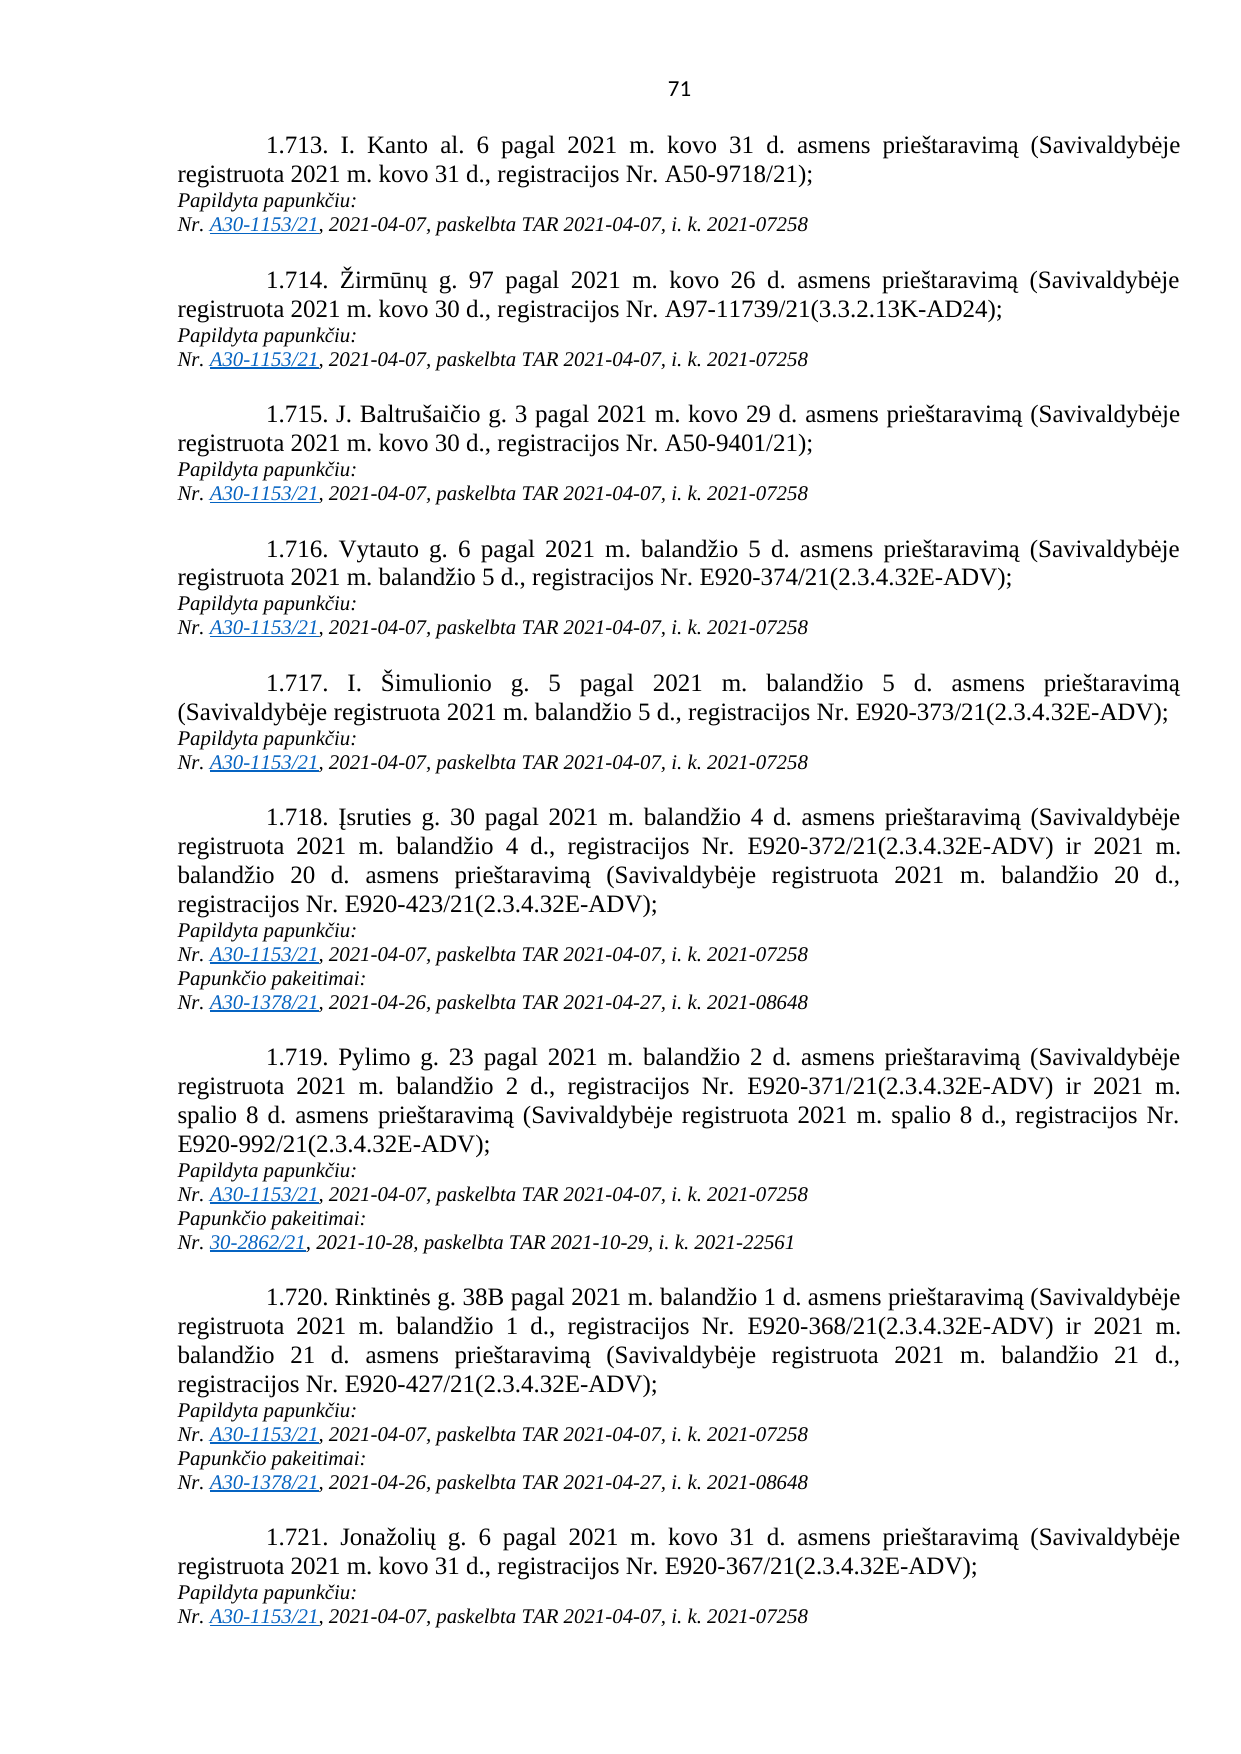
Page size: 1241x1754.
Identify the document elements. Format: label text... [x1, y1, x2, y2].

text Papildyta papunkčiu: [177, 1580, 1181, 1604]
text Nr. A30-1378/21, 2021-04-26, paskelbta TAR 2021-04-27, i. k. 2021-08648 [177, 990, 1181, 1014]
text 1.715. J. Baltrušaičio g. 3 pagal 2021 m. kovo 29 d. asmens prieštaravimą (Savivaldybėje registruota 2021 m. kovo 30 d., registracijos Nr. A50-9401/21); [177, 399, 1181, 457]
text Nr. 30-2862/21, 2021-10-28, paskelbta TAR 2021-10-29, i. k. 2021-22561 [177, 1230, 1181, 1254]
text Nr. A30-1153/21, 2021-04-07, paskelbta TAR 2021-04-07, i. k. 2021-07258 [177, 615, 1181, 639]
text 1.714. Žirmūnų g. 97 pagal 2021 m. kovo 26 d. asmens prieštaravimą (Savivaldybėje registruota 2021 m. kovo 30 d., registracijos Nr. A97-11739/21(3.3.2.13K-AD24); [177, 265, 1181, 322]
text 1.721. Jonažolių g. 6 pagal 2021 m. kovo 31 d. asmens prieštaravimą (Savivaldybėje registruota 2021 m. kovo 31 d., registracijos Nr. E920-367/21(2.3.4.32E-ADV); [177, 1522, 1181, 1580]
text 1.719. Pylimo g. 23 pagal 2021 m. balandžio 2 d. asmens prieštaravimą (Savivaldybėje registruota 2021 m. balandžio 2 d., registracijos Nr. E920-371/21(2.3.4.32E-ADV) ir 2021 m. spalio 8 d. asmens prieštaravimą (Savivaldybėje registruota 2021 m. spalio 8 d., registracijos Nr. E920-992/21(2.3.4.32E-ADV); [177, 1042, 1181, 1157]
text Papildyta papunkčiu: [177, 1157, 1181, 1182]
text 1.713. I. Kanto al. 6 pagal 2021 m. kovo 31 d. asmens prieštaravimą (Savivaldybėje registruota 2021 m. kovo 31 d., registracijos Nr. A50-9718/21); [177, 131, 1181, 188]
text Nr. A30-1153/21, 2021-04-07, paskelbta TAR 2021-04-07, i. k. 2021-07258 [177, 1422, 1181, 1446]
text Nr. A30-1378/21, 2021-04-26, paskelbta TAR 2021-04-27, i. k. 2021-08648 [177, 1470, 1181, 1494]
text Nr. A30-1153/21, 2021-04-07, paskelbta TAR 2021-04-07, i. k. 2021-07258 [177, 347, 1181, 371]
text Nr. A30-1153/21, 2021-04-07, paskelbta TAR 2021-04-07, i. k. 2021-07258 [177, 750, 1181, 774]
text Nr. A30-1153/21, 2021-04-07, paskelbta TAR 2021-04-07, i. k. 2021-07258 [177, 212, 1181, 236]
text Papildyta papunkčiu: [177, 591, 1181, 615]
text 1.718. Įsruties g. 30 pagal 2021 m. balandžio 4 d. asmens prieštaravimą (Savivaldybėje registruota 2021 m. balandžio 4 d., registracijos Nr. E920-372/21(2.3.4.32E-ADV) ir 2021 m. balandžio 20 d. asmens prieštaravimą (Savivaldybėje registruota 2021 m. balandžio 20 d., registracijos Nr. E920-423/21(2.3.4.32E-ADV); [177, 802, 1181, 917]
text Papildyta papunkčiu: [177, 917, 1181, 942]
text Papildyta papunkčiu: [177, 188, 1181, 212]
text Nr. A30-1153/21, 2021-04-07, paskelbta TAR 2021-04-07, i. k. 2021-07258 [177, 1604, 1181, 1628]
text Nr. A30-1153/21, 2021-04-07, paskelbta TAR 2021-04-07, i. k. 2021-07258 [177, 1182, 1181, 1206]
text Papildyta papunkčiu: [177, 726, 1181, 750]
text Papildyta papunkčiu: [177, 1397, 1181, 1422]
text Papildyta papunkčiu: [177, 322, 1181, 347]
text Papildyta papunkčiu: [177, 457, 1181, 481]
text 1.717. I. Šimulionio g. 5 pagal 2021 m. balandžio 5 d. asmens prieštaravimą (Savivaldybėje registruota 2021 m. balandžio 5 d., registracijos Nr. E920-373/21(2.3.4.32E-ADV); [177, 668, 1181, 726]
text Nr. A30-1153/21, 2021-04-07, paskelbta TAR 2021-04-07, i. k. 2021-07258 [177, 481, 1181, 505]
text 1.716. Vytauto g. 6 pagal 2021 m. balandžio 5 d. asmens prieštaravimą (Savivaldybėje registruota 2021 m. balandžio 5 d., registracijos Nr. E920-374/21(2.3.4.32E-ADV); [177, 534, 1181, 591]
text 1.720. Rinktinės g. 38B pagal 2021 m. balandžio 1 d. asmens prieštaravimą (Savivaldybėje registruota 2021 m. balandžio 1 d., registracijos Nr. E920-368/21(2.3.4.32E-ADV) ir 2021 m. balandžio 21 d. asmens prieštaravimą (Savivaldybėje registruota 2021 m. balandžio 21 d., registracijos Nr. E920-427/21(2.3.4.32E-ADV); [177, 1282, 1181, 1397]
text Papunkčio pakeitimai: [177, 1206, 1181, 1230]
text Nr. A30-1153/21, 2021-04-07, paskelbta TAR 2021-04-07, i. k. 2021-07258 [177, 942, 1181, 966]
text Papunkčio pakeitimai: [177, 1446, 1181, 1470]
text Papunkčio pakeitimai: [177, 966, 1181, 990]
